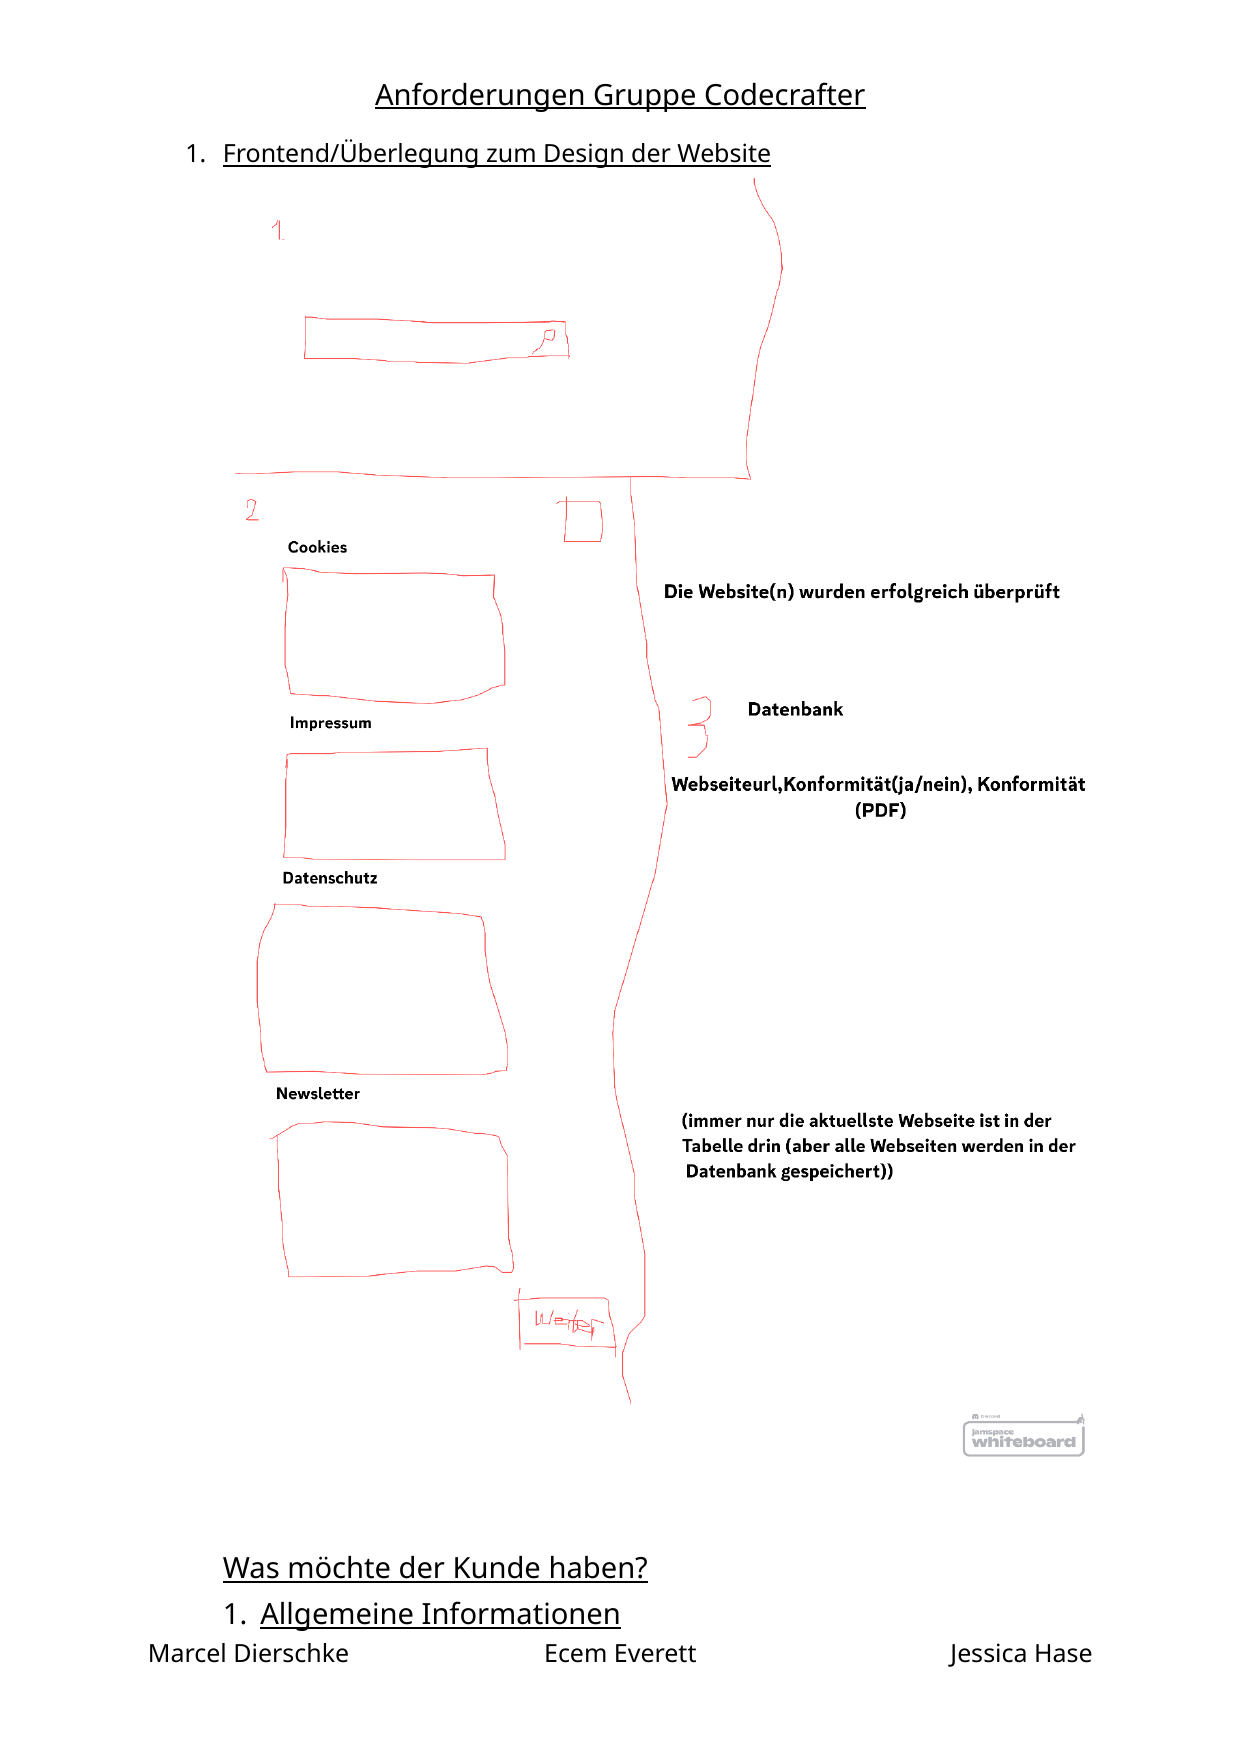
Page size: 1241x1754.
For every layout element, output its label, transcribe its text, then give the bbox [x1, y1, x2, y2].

list Was möchte der Kunde haben? [223, 1548, 1093, 1587]
list Frontend/Überlegung zum Design der Website [185, 136, 1093, 170]
list Allgemeine Informationen [223, 1593, 1093, 1633]
text Anforderungen Gruppe Codecrafter [148, 74, 1093, 113]
